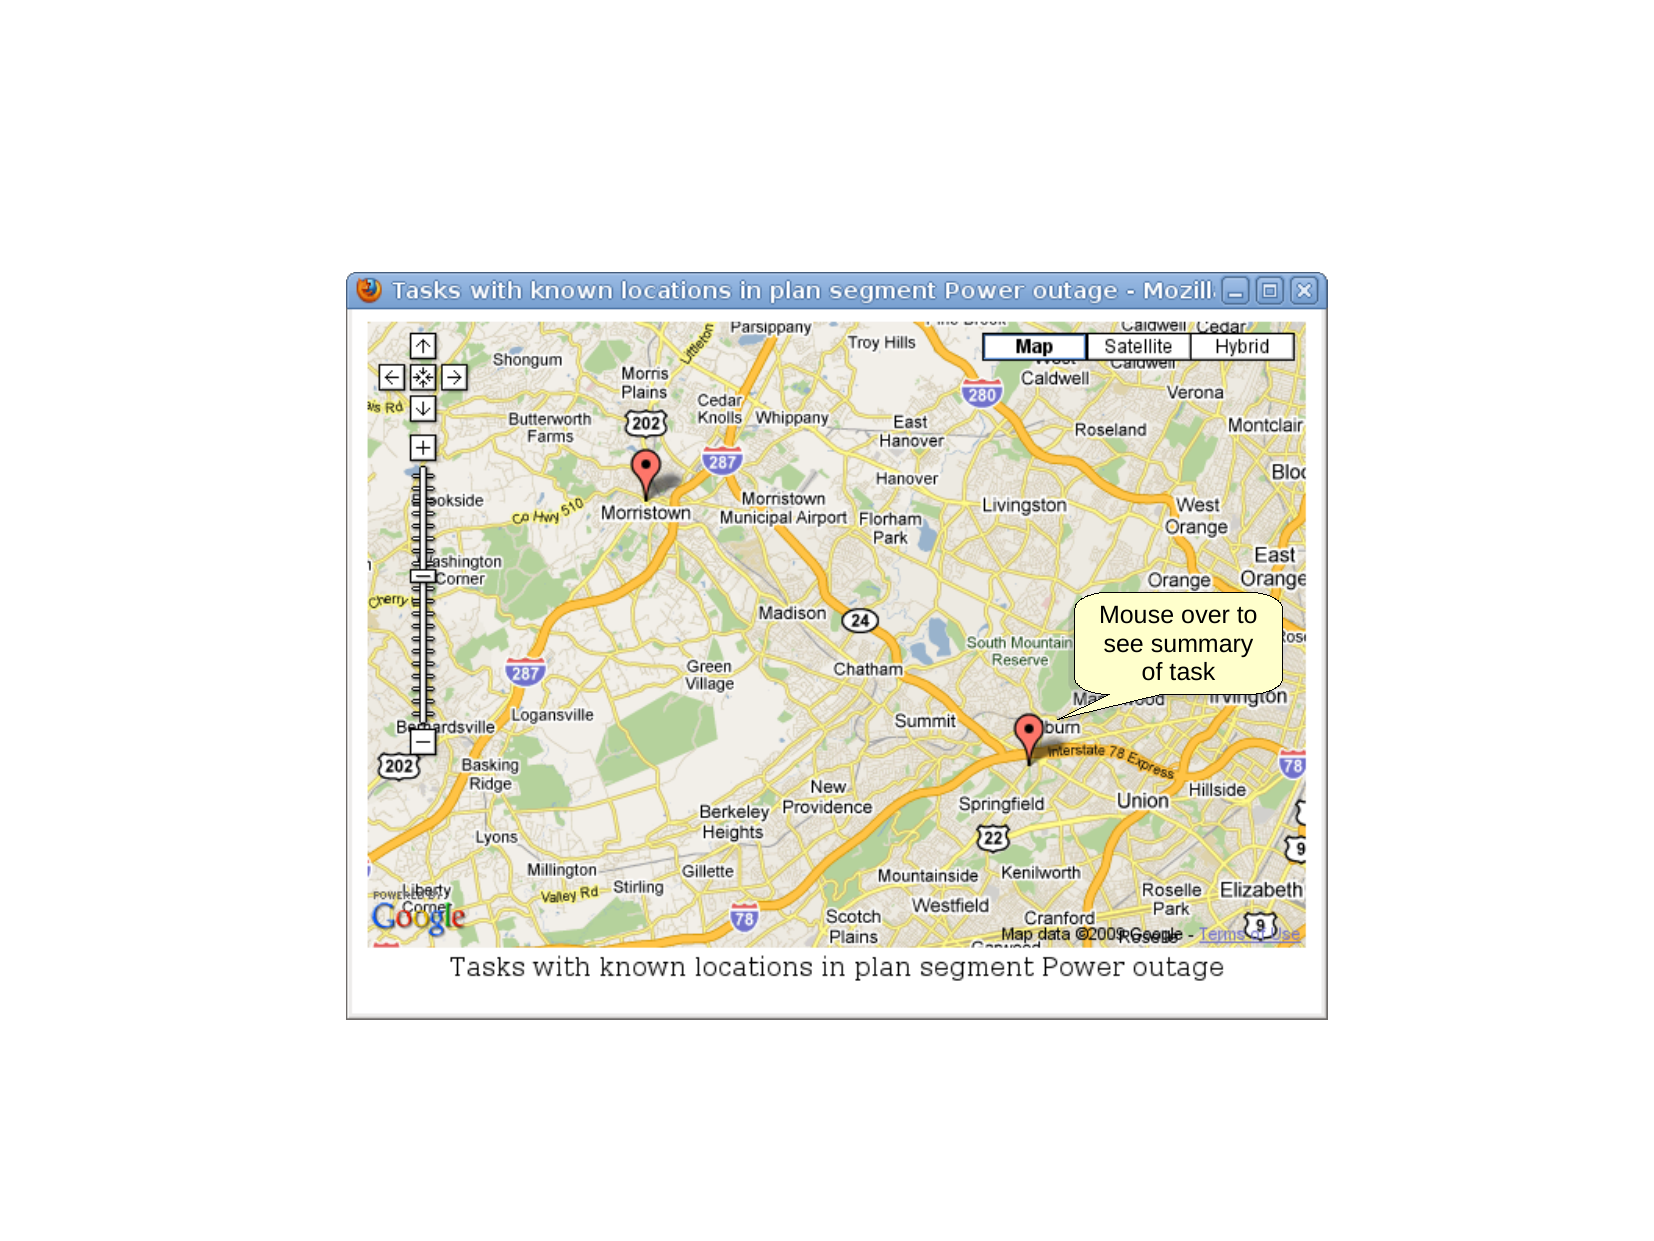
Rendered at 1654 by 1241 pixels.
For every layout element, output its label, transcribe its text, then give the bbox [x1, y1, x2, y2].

text_box Mouse over to see summary of task [1057, 592, 1283, 720]
picture [346, 272, 1328, 1020]
